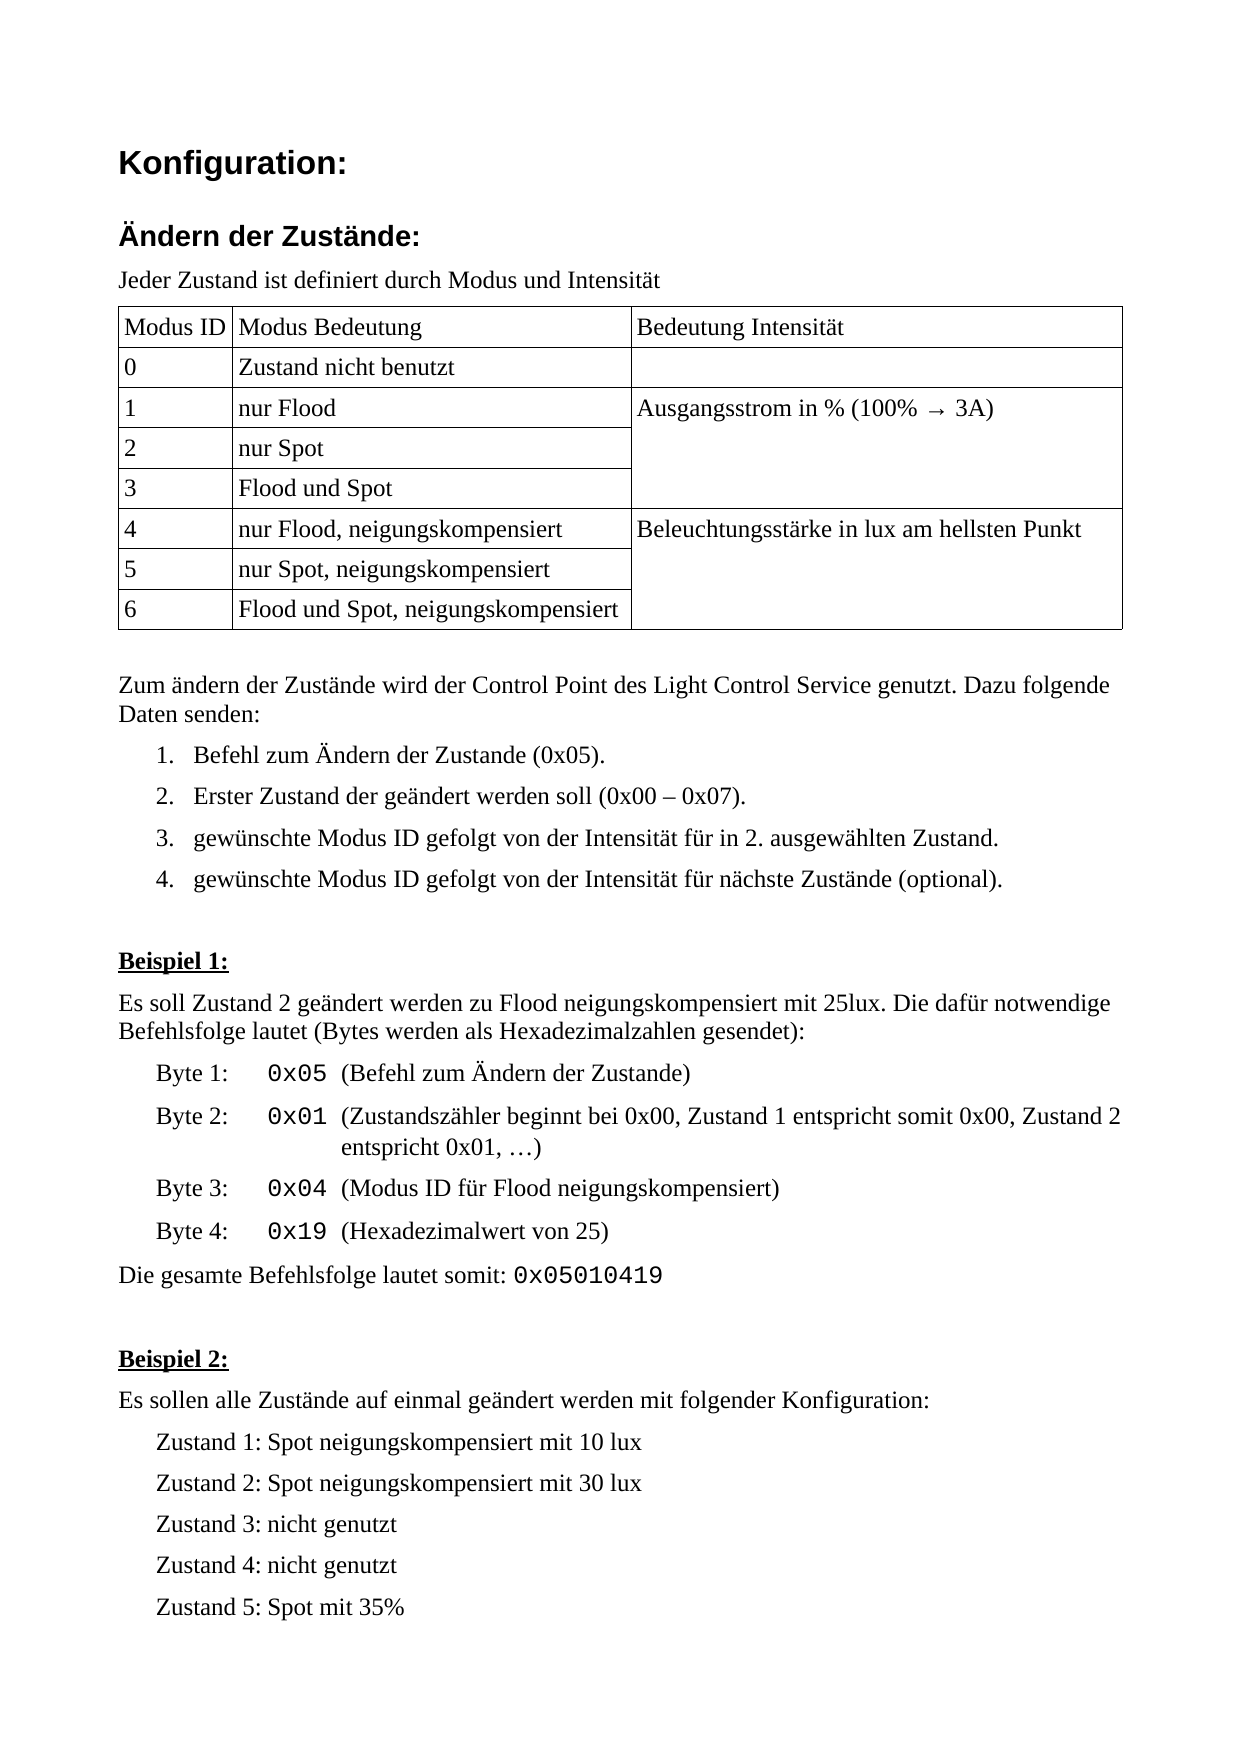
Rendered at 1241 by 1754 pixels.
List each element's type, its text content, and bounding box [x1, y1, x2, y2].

subtitle Konfiguration: [118, 143, 1122, 182]
table_cell nur Spot, neigungskompensiert [233, 549, 631, 588]
table_header Bedeutung Intensität [632, 307, 1122, 347]
table_cell Zustand nicht benutzt [233, 348, 631, 387]
text Die gesamte Befehlsfolge lautet somit: 0x05010419 [118, 1260, 1122, 1291]
text Beispiel 2: [118, 1344, 1122, 1373]
list 0x19 (Hexadezimalwert von 25) [156, 1216, 1122, 1247]
table_cell nur Flood [233, 388, 631, 427]
list Spot neigungskompensiert mit 30 lux [156, 1468, 1122, 1497]
subtitle Ändern der Zustände: [118, 219, 1122, 253]
table_cell nur Spot [233, 428, 631, 468]
list Erster Zustand der geändert werden soll (0x00 – 0x07). [156, 781, 1122, 810]
list nicht genutzt [156, 1551, 1122, 1579]
table_header Modus Bedeutung [233, 307, 631, 347]
text Es sollen alle Zustände auf einmal geändert werden mit folgender Konfiguration: [118, 1386, 1122, 1414]
table_cell 0 [119, 348, 232, 387]
table_cell 6 [119, 590, 232, 629]
text Es soll Zustand 2 geändert werden zu Flood neigungskompensiert mit 25lux. Die dafür notwendige Befehlsfolge lautet (Bytes werden als Hexadezimalzahlen gesendet): [118, 988, 1122, 1045]
list 0x04 (Modus ID für Flood neigungskompensiert) [156, 1173, 1122, 1204]
list gewünschte Modus ID gefolgt von der Intensität für in 2. ausgewählten Zustand. [156, 823, 1122, 851]
table_cell Beleuchtungsstärke in lux am hellsten Punkt [632, 509, 1122, 629]
table_cell 4 [119, 509, 232, 548]
table_cell 3 [119, 469, 232, 508]
table_cell Flood und Spot [233, 469, 631, 508]
table_cell nur Flood, neigungskompensiert [233, 509, 631, 548]
table_cell 5 [119, 549, 232, 588]
table_cell 2 [119, 428, 232, 468]
list Befehl zum Ändern der Zustande (0x05). [156, 740, 1122, 769]
list gewünschte Modus ID gefolgt von der Intensität für nächste Zustände (optional). [156, 864, 1122, 893]
list nicht genutzt [156, 1509, 1122, 1538]
list 0x05 (Befehl zum Ändern der Zustande) [156, 1058, 1122, 1088]
text Beispiel 1: [118, 946, 1122, 975]
table_cell [632, 348, 1122, 387]
table_header Modus ID [119, 307, 232, 347]
text Zum ändern der Zustände wird der Control Point des Light Control Service genutzt. Dazu folgende Daten senden: [118, 670, 1122, 728]
table_cell 1 [119, 388, 232, 427]
list Spot mit 35% [156, 1592, 1122, 1621]
table_cell Ausgangsstrom in % (100% → 3A) [632, 388, 1122, 508]
text Jeder Zustand ist definiert durch Modus und Intensität [118, 265, 1122, 294]
list 0x01 (Zustandszähler beginnt bei 0x00, Zustand 1 entspricht somit 0x00, Zustand 2 entspricht 0x01, …) [156, 1101, 1122, 1161]
list Spot neigungskompensiert mit 10 lux [156, 1427, 1122, 1456]
table_cell Flood und Spot, neigungskompensiert [233, 590, 631, 629]
